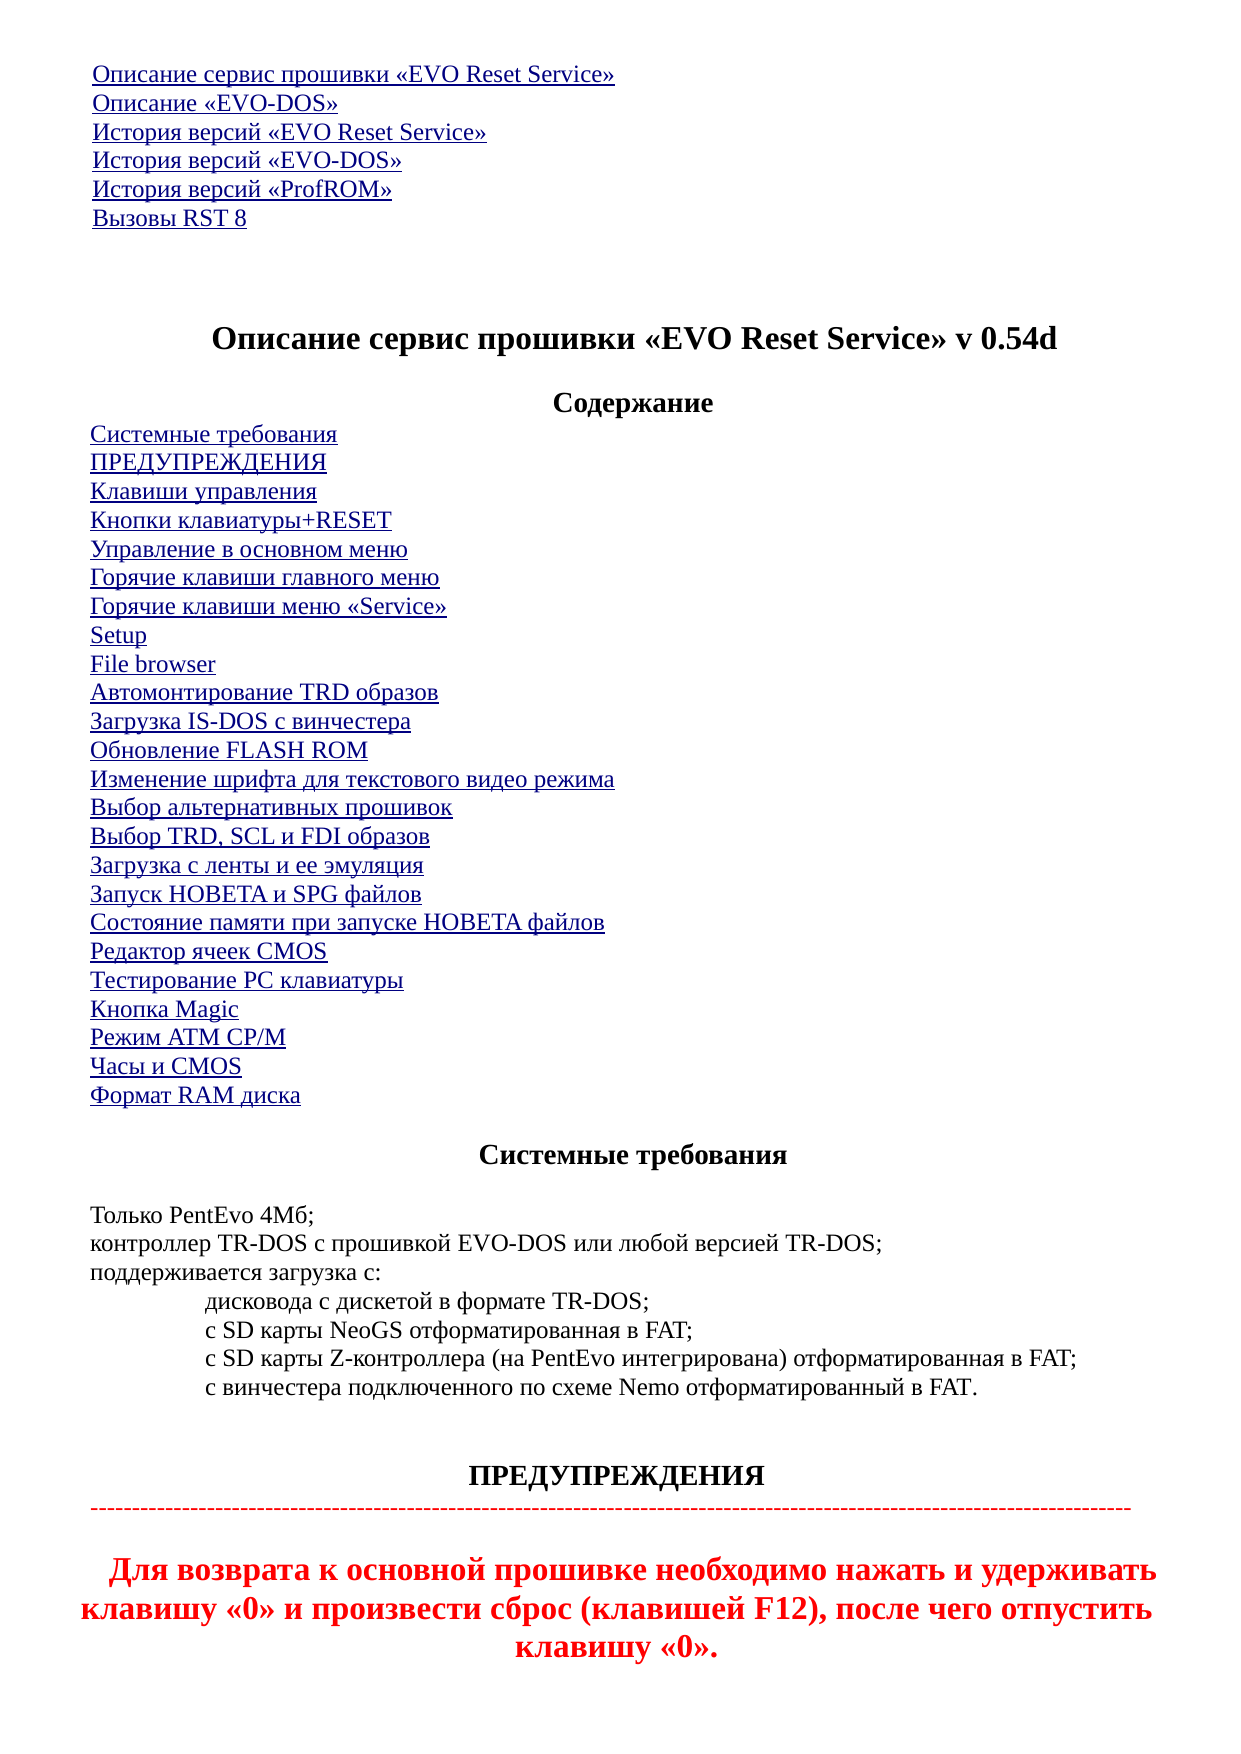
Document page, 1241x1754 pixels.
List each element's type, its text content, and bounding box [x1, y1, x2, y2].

text История версий «EVO-DOS» [57, 146, 1176, 174]
text Содержание [57, 385, 1176, 419]
text дисковода с дискетой в формате TR-DOS; [57, 1286, 1176, 1315]
text контроллер TR-DOS с прошивкой EVO-DOS или любой версией TR-DOS; [57, 1228, 1176, 1257]
text Только PentEvo 4Мб; [57, 1200, 1176, 1228]
text Формат RAM диска [57, 1080, 1176, 1109]
text ----------------------------------------------------------------------------------------------------------------------------- [57, 1492, 1176, 1521]
text c SD карты NeoGS отформатированная в FAT; [57, 1315, 1176, 1343]
text Описание сервис прошивки «EVO Reset Service» v 0.54d [57, 318, 1176, 356]
text Системные требования [57, 419, 1176, 447]
text Состояние памяти при запуске HOBETA файлов [57, 907, 1176, 936]
text Кнопки клавиатуры+RESET [57, 505, 1176, 534]
text Редактор ячеек CMOS [57, 936, 1176, 965]
text Выбор TRD, SCL и FDI образов [57, 821, 1176, 850]
text Запуск HOBETA и SPG файлов [57, 879, 1176, 907]
text Управление в основном меню [57, 534, 1176, 562]
text Часы и CMOS [57, 1051, 1176, 1080]
text Клавиши управления [57, 476, 1176, 505]
text Кнопка Magic [57, 994, 1176, 1022]
text Горячие клавиши главного меню [57, 562, 1176, 591]
text ПРЕДУПРЕЖДЕНИЯ [57, 1458, 1176, 1492]
text с SD карты Z-контроллера (на PentEvo интегрирована) отформатированная в FAT; [57, 1343, 1176, 1372]
text Обновление FLASH ROM [57, 735, 1176, 764]
text Автомонтирование TRD образов [57, 677, 1176, 706]
text Загрузка IS-DOS с винчестера [57, 706, 1176, 735]
text с винчестера подключенного по схеме Nemo отформатированный в FAT. [57, 1372, 1176, 1401]
text Режим ATM CP/M [57, 1022, 1176, 1051]
text Тестирование PC клавиатуры [57, 965, 1176, 994]
text поддерживается загрузка с: [57, 1257, 1176, 1286]
text Описание «EVO-DOS» [57, 88, 1176, 117]
text Описание сервис прошивки «EVO Reset Service» [57, 59, 1176, 88]
text История версий «EVO Reset Service» [57, 117, 1176, 146]
text Setup [57, 620, 1176, 649]
text Выбор альтернативных прошивок [57, 792, 1176, 821]
text ПРЕДУПРЕЖДЕНИЯ [57, 447, 1176, 476]
text Загрузка с ленты и ее эмуляция [57, 850, 1176, 879]
text Горячие клавиши меню «Service» [57, 591, 1176, 620]
text Для возврата к основной прошивке необходимо нажать и удерживать клавишу «0» и произвести сброс (клавишей F12), после чего отпустить клавишу «0». [57, 1549, 1176, 1664]
text Изменение шрифта для текстового видео режима [57, 764, 1176, 792]
text История версий «ProfROM» [57, 174, 1176, 203]
text Вызовы RST 8 [57, 203, 1176, 232]
text Системные требования [57, 1137, 1176, 1171]
text File browser [57, 649, 1176, 677]
